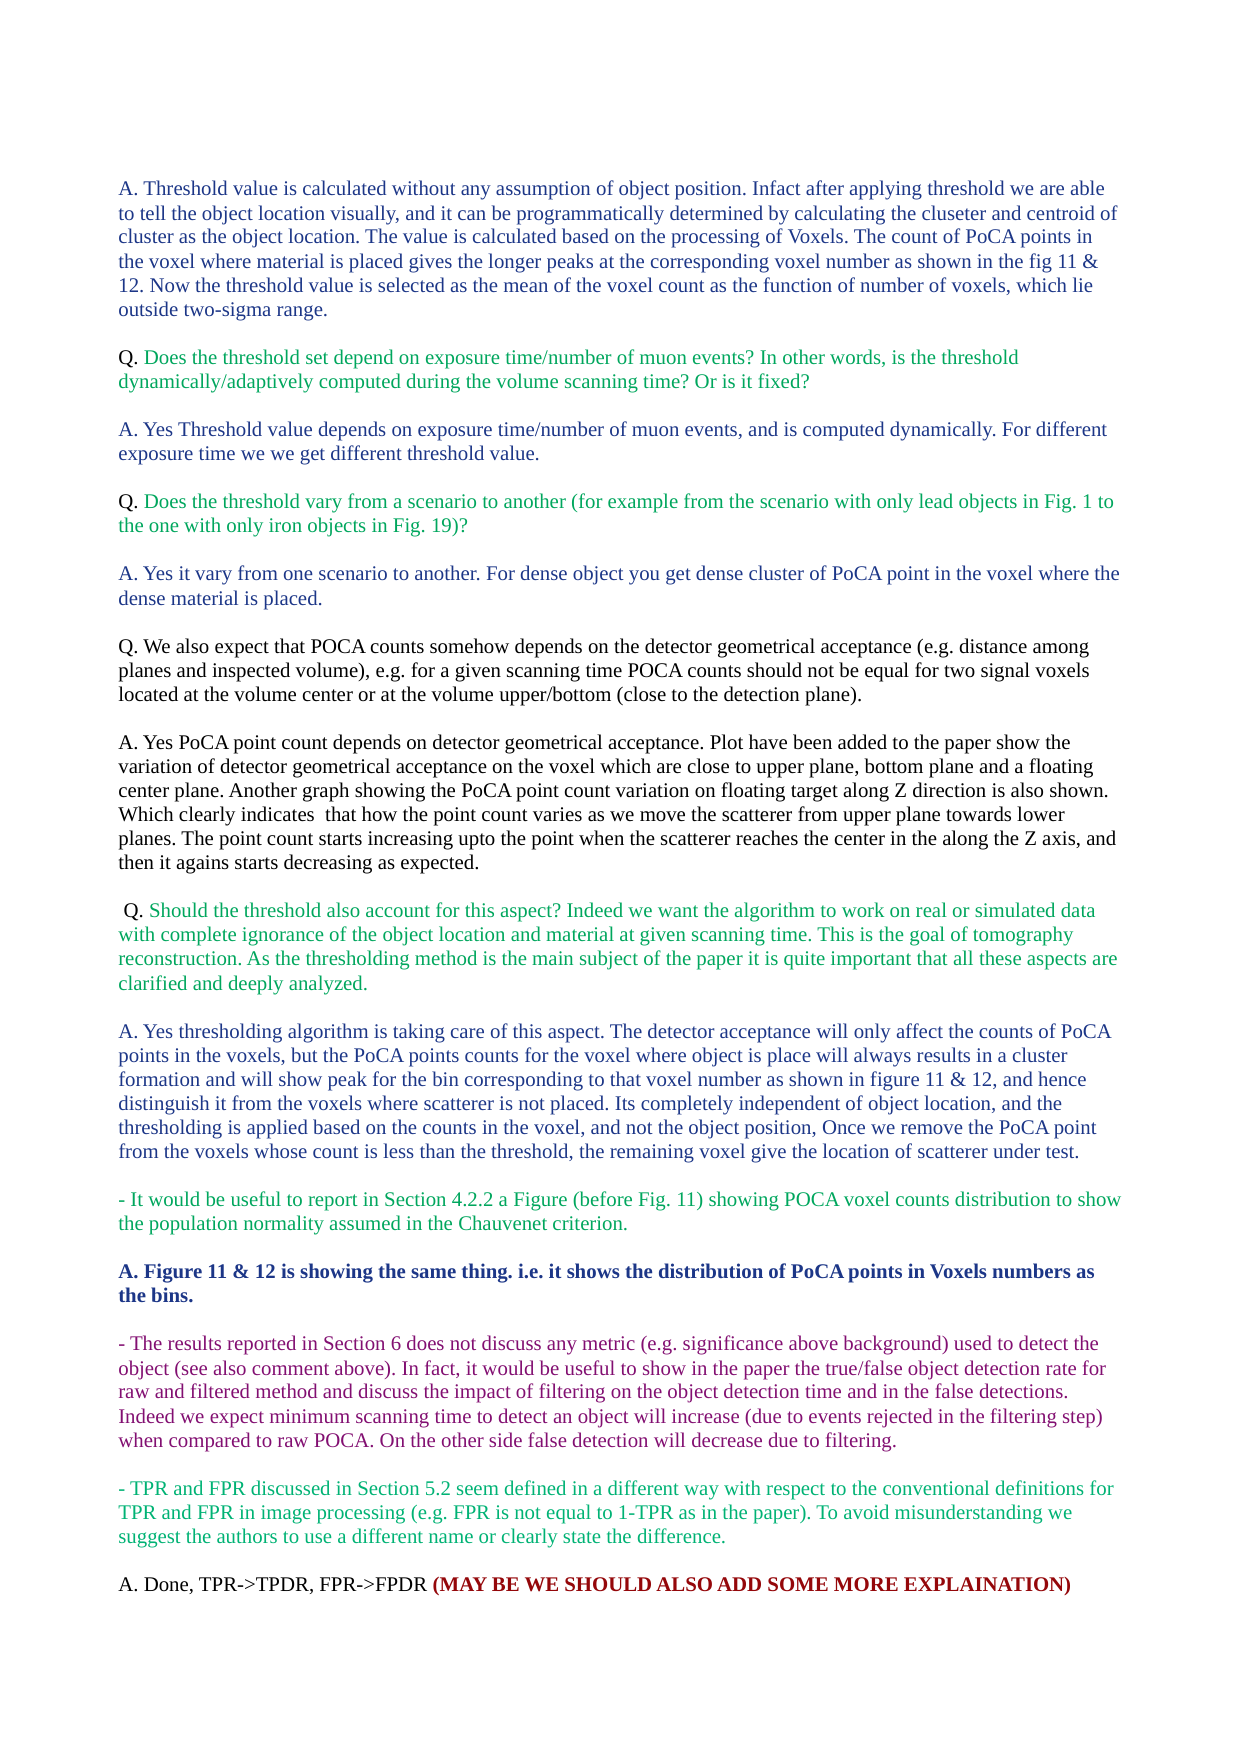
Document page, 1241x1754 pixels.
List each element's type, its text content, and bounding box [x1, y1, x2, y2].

text Q. Does the threshold vary from a scenario to another (for example from the scenario with only lead objects in Fig. 1 to the one with only iron objects in Fig. 19)? [118, 489, 1122, 537]
text A. Figure 11 & 12 is showing the same thing. i.e. it shows the distribution of PoCA points in Voxels numbers as the bins. - The results reported in Section 6 does not discuss any metric (e.g. significance above background) used to detect the object (see also comment above). In fact, it would be useful to show in the paper the true/false object detection rate for raw and filtered method and discuss the impact of filtering on the object detection time and in the false detections. Indeed we expect minimum scanning time to detect an object will increase (due to events rejected in the filtering step) when compared to raw POCA. On the other side false detection will decrease due to filtering. - TPR and FPR discussed in Section 5.2 seem defined in a different way with respect to the conventional definitions for TPR and FPR in image processing (e.g. FPR is not equal to 1-TPR as in the paper). To avoid misunderstanding we suggest the authors to use a different name or clearly state the difference. [118, 1259, 1122, 1548]
text A. Done, TPR->TPDR, FPR->FPDR (MAY BE WE SHOULD ALSO ADD SOME MORE EXPLAINATION) [118, 1572, 1122, 1620]
text A. Yes it vary from one scenario to another. For dense object you get dense cluster of PoCA point in the voxel where the dense material is placed. [118, 561, 1122, 609]
text Q. We also expect that POCA counts somehow depends on the detector geometrical acceptance (e.g. distance among planes and inspected volume), e.g. for a given scanning time POCA counts should not be equal for two signal voxels located at the volume center or at the volume upper/bottom (close to the detection plane). [118, 633, 1122, 706]
text A. Yes Threshold value depends on exposure time/number of muon events, and is computed dynamically. For different exposure time we we get different threshold value. [118, 417, 1122, 465]
text A. Yes thresholding algorithm is taking care of this aspect. The detector acceptance will only affect the counts of PoCA points in the voxels, but the PoCA points counts for the voxel where object is place will always results in a cluster formation and will show peak for the bin corresponding to that voxel number as shown in figure 11 & 12, and hence distinguish it from the voxels where scatterer is not placed. Its completely independent of object location, and the thresholding is applied based on the counts in the voxel, and not the object position, Once we remove the PoCA point from the voxels whose count is less than the threshold, the remaining voxel give the location of scatterer under test. - It would be useful to report in Section 4.2.2 a Figure (before Fig. 11) showing POCA voxel counts distribution to show the population normality assumed in the Chauvenet criterion. [118, 1018, 1122, 1235]
text Q. Does the threshold set depend on exposure time/number of muon events? In other words, is the threshold dynamically/adaptively computed during the volume scanning time? Or is it fixed? [118, 345, 1122, 393]
text A. Threshold value is calculated without any assumption of object position. Infact after applying threshold we are able to tell the object location visually, and it can be programmatically determined by calculating the cluseter and centroid of cluster as the object location. The value is calculated based on the processing of Voxels. The count of PoCA points in the voxel where material is placed gives the longer peaks at the corresponding voxel number as shown in the fig 11 & 12. Now the threshold value is selected as the mean of the voxel count as the function of number of voxels, which lie outside two-sigma range. [118, 176, 1122, 321]
text Q. Should the threshold also account for this aspect? Indeed we want the algorithm to work on real or simulated data with complete ignorance of the object location and material at given scanning time. This is the goal of tomography reconstruction. As the thresholding method is the main subject of the paper it is quite important that all these aspects are clarified and deeply analyzed. [118, 898, 1122, 994]
text A. Yes PoCA point count depends on detector geometrical acceptance. Plot have been added to the paper show the variation of detector geometrical acceptance on the voxel which are close to upper plane, bottom plane and a floating center plane. Another graph showing the PoCA point count variation on floating target along Z direction is also shown. Which clearly indicates that how the point count varies as we move the scatterer from upper plane towards lower planes. The point count starts increasing upto the point when the scatterer reaches the center in the along the Z axis, and then it agains starts decreasing as expected. [118, 730, 1122, 874]
